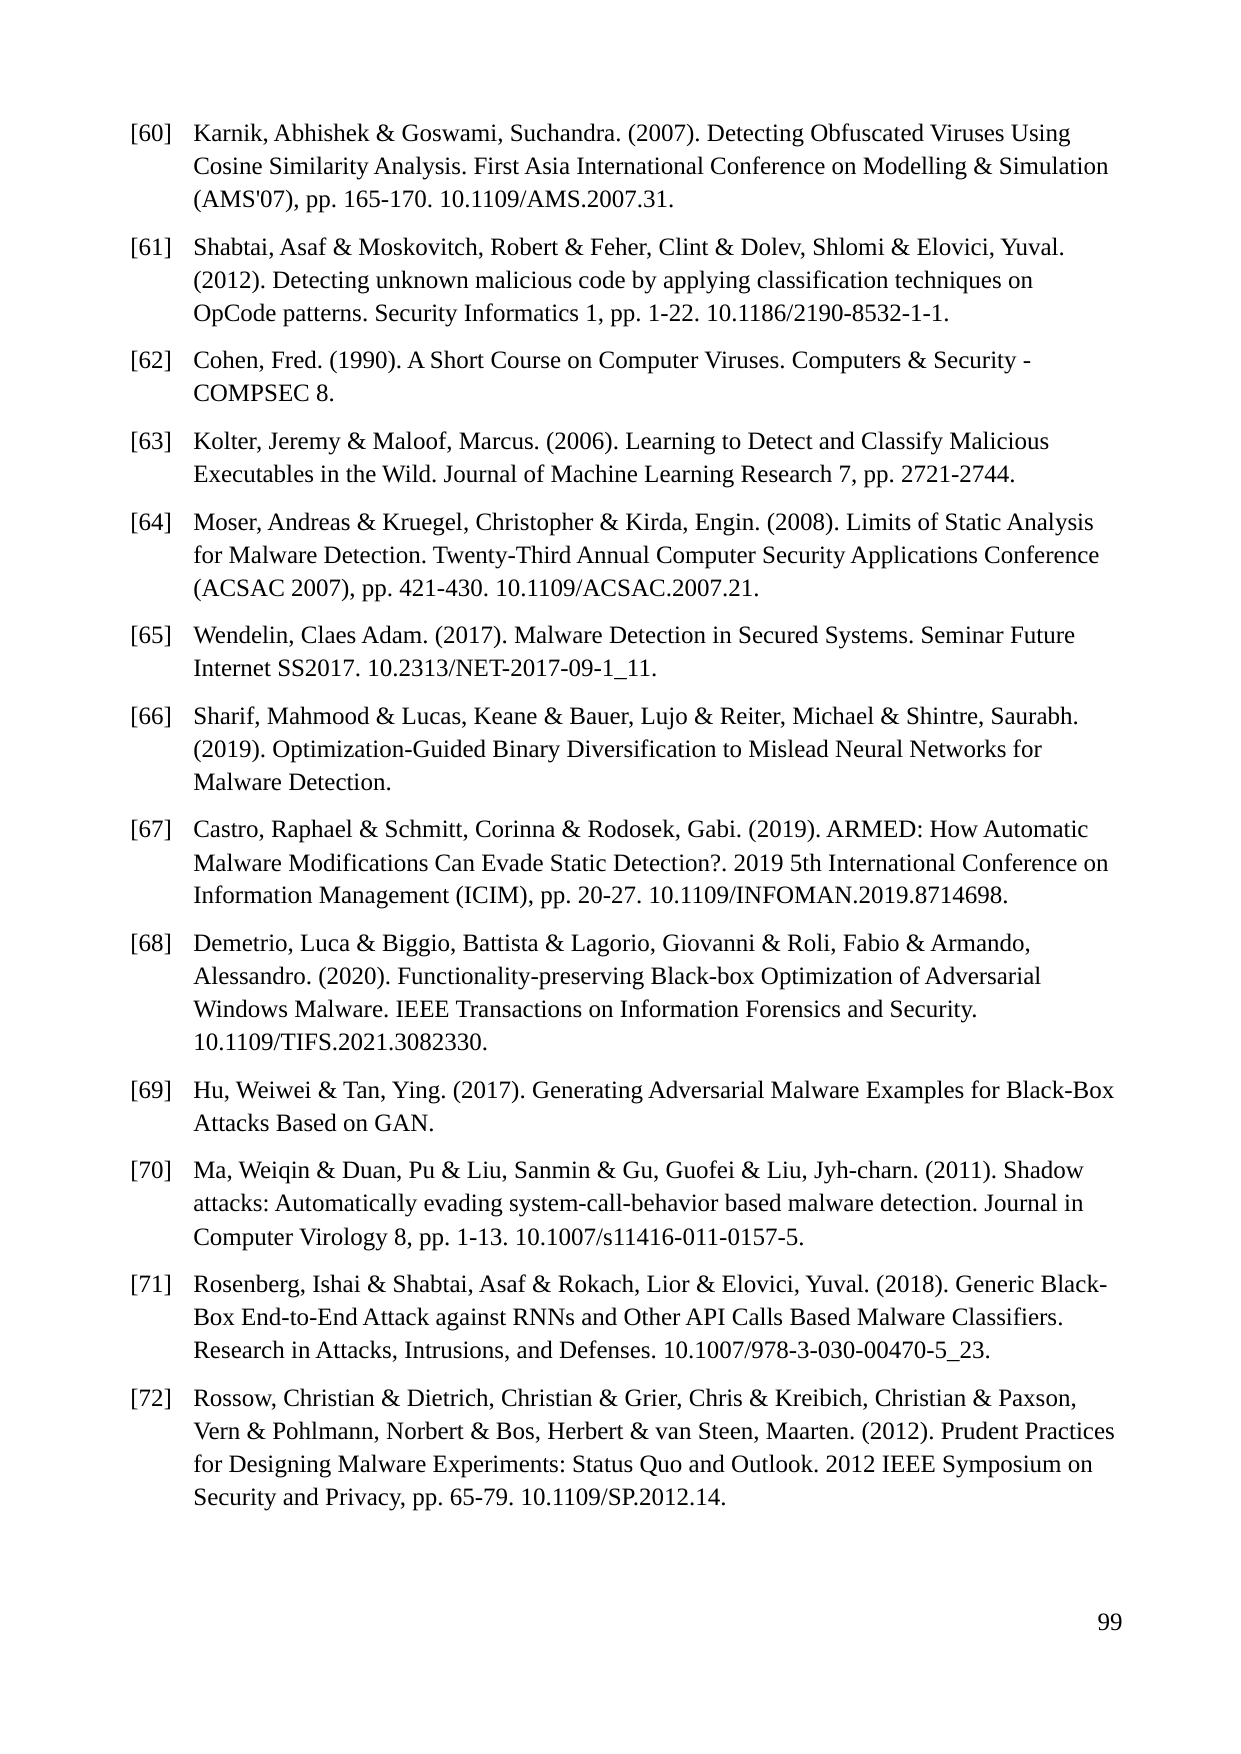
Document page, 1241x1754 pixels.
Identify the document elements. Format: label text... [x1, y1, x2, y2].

list Rosenberg, Ishai & Shabtai, Asaf & Rokach, Lior & Elovici, Yuval. (2018). Generic Black-Box End-to-End Attack against RNNs and Other API Calls Based Malware Classifiers. Research in Attacks, Intrusions, and Defenses. 10.1007/978-3-030-00470-5_23. [130, 1269, 1122, 1364]
list Hu, Weiwei & Tan, Ying. (2017). Generating Adversarial Malware Examples for Black-Box Attacks Based on GAN. [130, 1075, 1122, 1137]
list Sharif, Mahmood & Lucas, Keane & Bauer, Lujo & Reiter, Michael & Shintre, Saurabh. (2019). Optimization-Guided Binary Diversification to Mislead Neural Networks for Malware Detection. [130, 701, 1122, 796]
list Shabtai, Asaf & Moskovitch, Robert & Feher, Clint & Dolev, Shlomi & Elovici, Yuval. (2012). Detecting unknown malicious code by applying classification techniques on OpCode patterns. Security Informatics 1, pp. 1-22. 10.1186/2190-8532-1-1. [130, 232, 1122, 327]
list Kolter, Jeremy & Maloof, Marcus. (2006). Learning to Detect and Classify Malicious Executables in the Wild. Journal of Machine Learning Research 7, pp. 2721-2744. [130, 426, 1122, 488]
list Cohen, Fred. (1990). A Short Course on Computer Viruses. Computers & Security - COMPSEC 8. [130, 345, 1122, 407]
list Karnik, Abhishek & Goswami, Suchandra. (2007). Detecting Obfuscated Viruses Using Cosine Similarity Analysis. First Asia International Conference on Modelling & Simulation (AMS'07), pp. 165-170. 10.1109/AMS.2007.31. [130, 118, 1122, 213]
list Demetrio, Luca & Biggio, Battista & Lagorio, Giovanni & Roli, Fabio & Armando, Alessandro. (2020). Functionality-preserving Black-box Optimization of Adversarial Windows Malware. IEEE Transactions on Information Forensics and Security. 10.1109/TIFS.2021.3082330. [130, 928, 1122, 1056]
list Wendelin, Claes Adam. (2017). Malware Detection in Secured Systems. Seminar Future Internet SS2017. 10.2313/NET-2017-09-1_11. [130, 620, 1122, 682]
list Castro, Raphael & Schmitt, Corinna & Rodosek, Gabi. (2019). ARMED: How Automatic Malware Modifications Can Evade Static Detection?. 2019 5th International Conference on Information Management (ICIM), pp. 20-27. 10.1109/INFOMAN.2019.8714698. [130, 814, 1122, 909]
list Ma, Weiqin & Duan, Pu & Liu, Sanmin & Gu, Guofei & Liu, Jyh-charn. (2011). Shadow attacks: Automatically evading system-call-behavior based malware detection. Journal in Computer Virology 8, pp. 1-13. 10.1007/s11416-011-0157-5. [130, 1156, 1122, 1250]
list Moser, Andreas & Kruegel, Christopher & Kirda, Engin. (2008). Limits of Static Analysis for Malware Detection. Twenty-Third Annual Computer Security Applications Conference (ACSAC 2007), pp. 421-430. 10.1109/ACSAC.2007.21. [130, 507, 1122, 601]
list Rossow, Christian & Dietrich, Christian & Grier, Chris & Kreibich, Christian & Paxson, Vern & Pohlmann, Norbert & Bos, Herbert & van Steen, Maarten. (2012). Prudent Practices for Designing Malware Experiments: Status Quo and Outlook. 2012 IEEE Symposium on Security and Privacy, pp. 65-79. 10.1109/SP.2012.14. [130, 1383, 1122, 1511]
